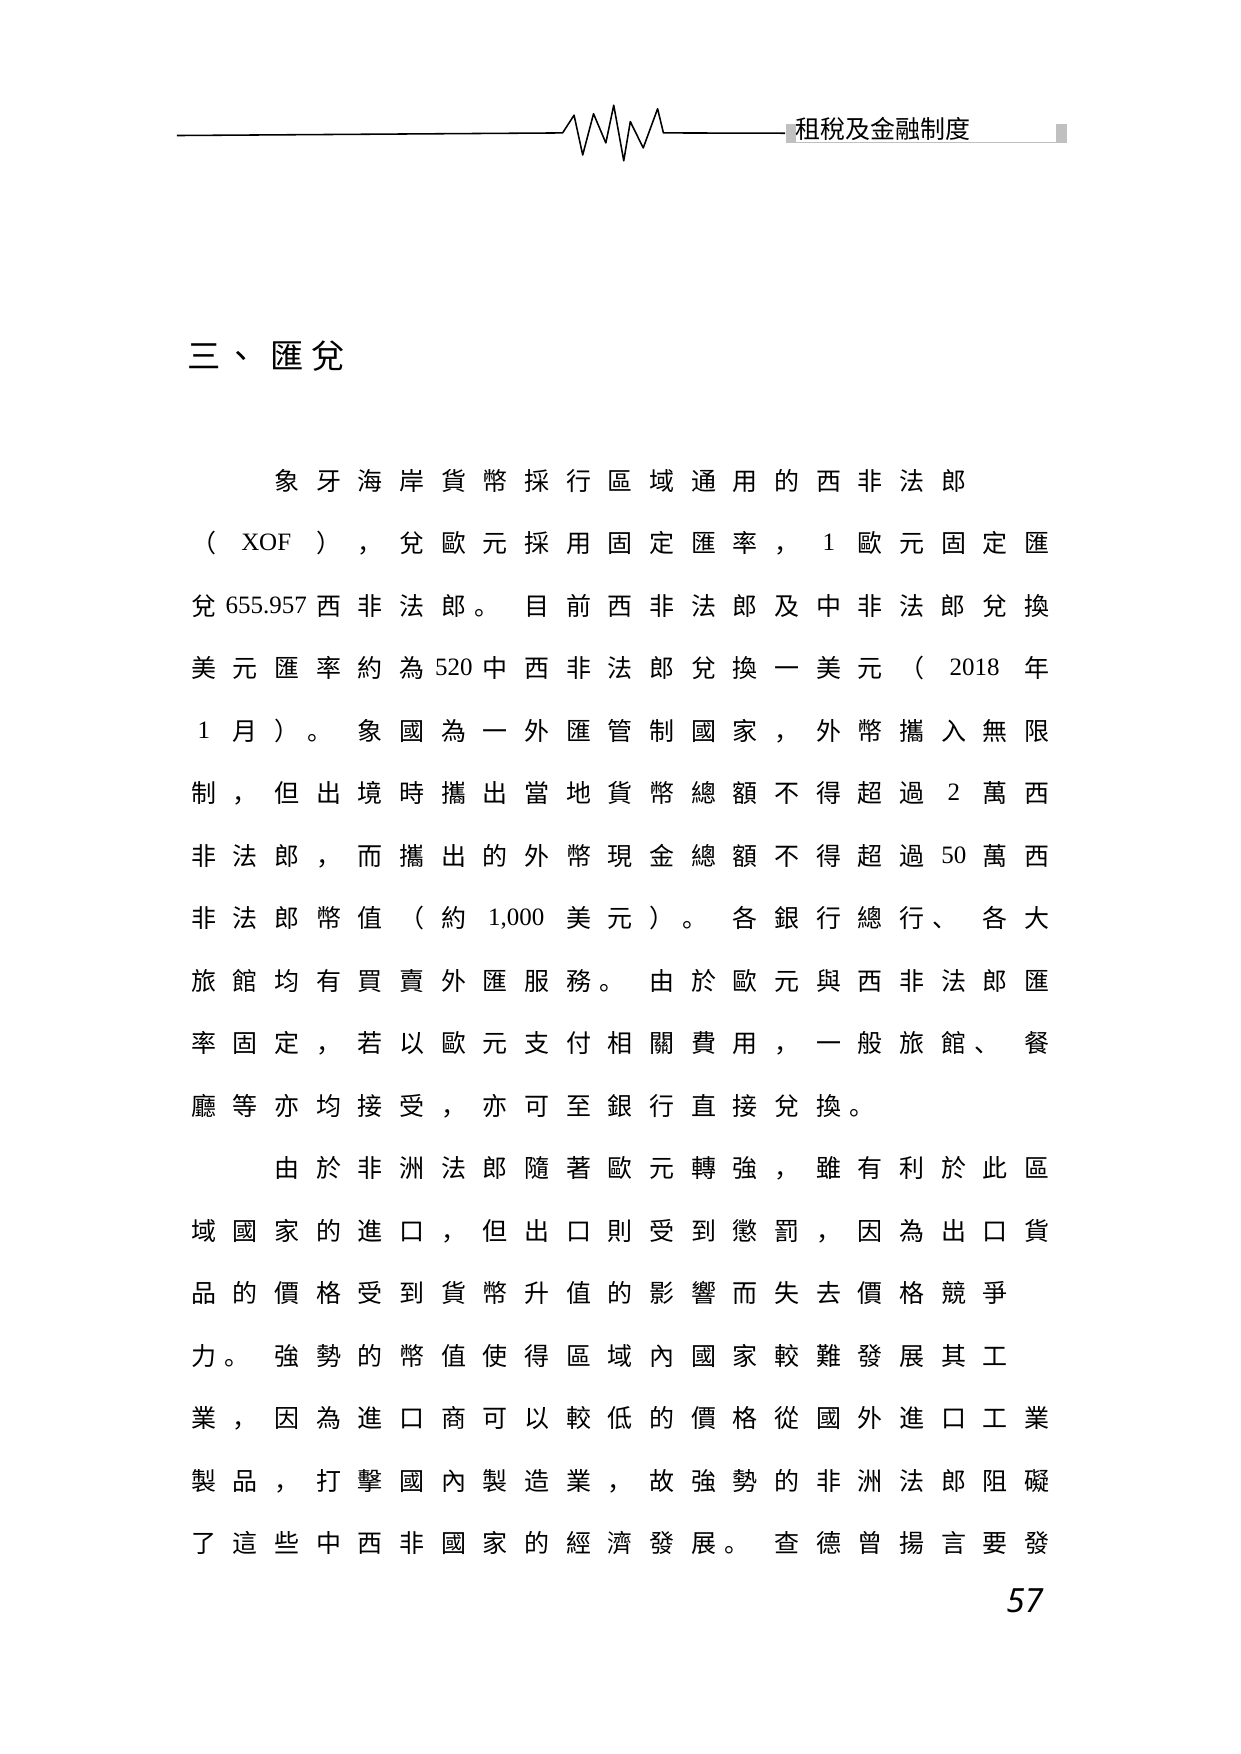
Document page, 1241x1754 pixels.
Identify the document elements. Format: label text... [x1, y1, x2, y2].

text 象牙海岸貨幣採行區域通用的西非法郎（XOF），兌歐元採用固定匯率，1歐元固定匯兌655.957西非法郎。目前西非法郎及中非法郎兌換美元匯率約為520中西非法郎兌換一美元（2018年1月）。象國為一外匯管制國家，外幣攜入無限制，但出境時攜出當地貨幣總額不得超過2萬西非法郎，而攜出的外幣現金總額不得超過50萬西非法郎幣值（約1,000美元）。各銀行總行、各大旅館均有買賣外匯服務。由於歐元與西非法郎匯率固定，若以歐元支付相關費用，一般旅館、餐廳等亦均接受，亦可至銀行直接兌換。 [183, 438, 1058, 1125]
text 三、匯兌 [183, 313, 1058, 375]
text 由於非洲法郎隨著歐元轉強，雖有利於此區域國家的進口，但出口則受到懲罰，因為出口貨品的價格受到貨幣升值的影響而失去價格競爭力。強勢的幣值使得區域內國家較難發展其工業，因為進口商可以較低的價格從國外進口工業製品，打擊國內製造業，故強勢的非洲法郎阻礙了這些中西非國家的經濟發展。查德曾揚言要發 [183, 1125, 1058, 1563]
